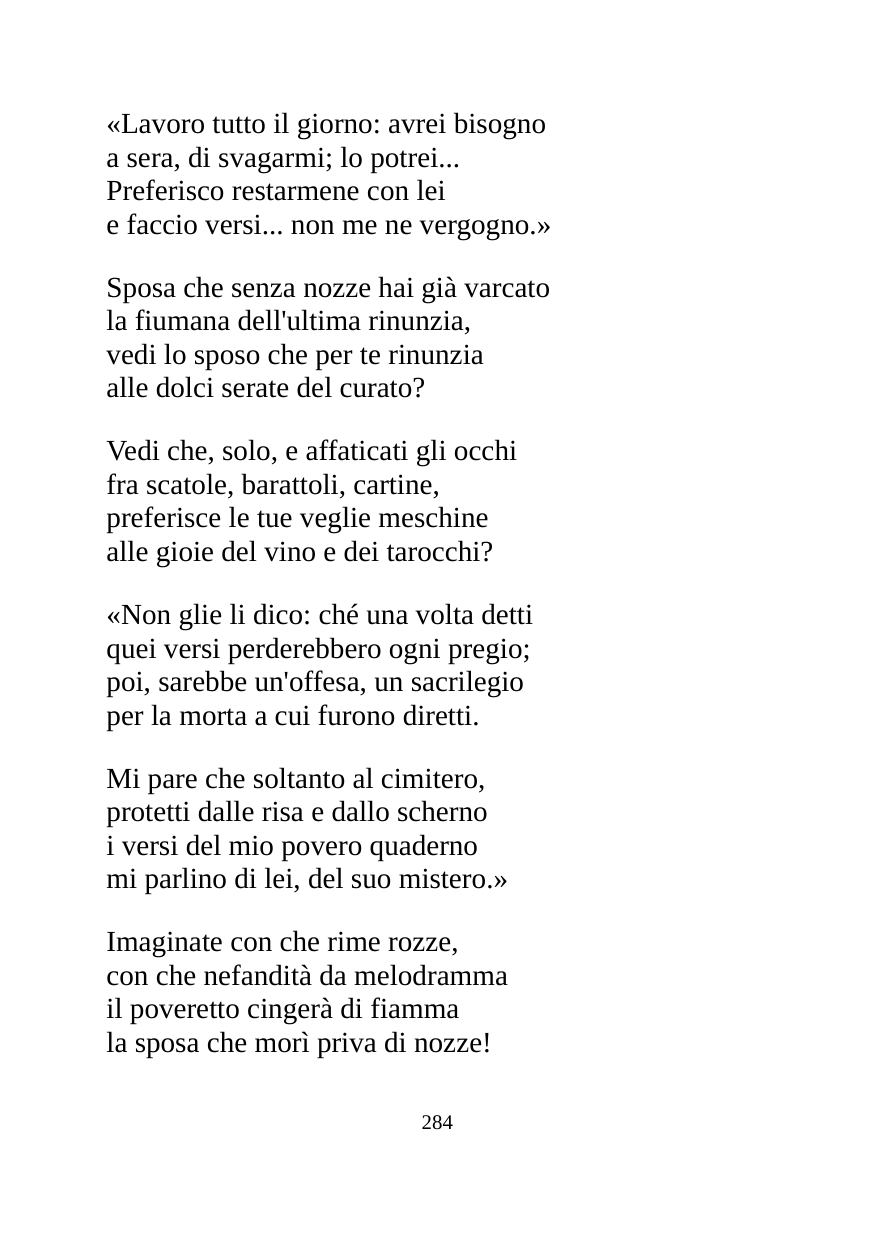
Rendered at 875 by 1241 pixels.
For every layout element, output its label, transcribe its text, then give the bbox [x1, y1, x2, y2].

text «Lavoro tutto il giorno: avrei bisogno [106, 106, 768, 140]
text e faccio versi... non me ne vergogno.» [106, 207, 768, 240]
text Mi pare che soltanto al cimitero, [106, 761, 768, 794]
text il poveretto cingerà di fiamma [106, 992, 768, 1025]
text a sera, di svagarmi; lo potrei... [106, 140, 768, 173]
text Vedi che, solo, e affaticati gli occhi [106, 433, 768, 467]
text preferisce le tue veglie meschine [106, 501, 768, 534]
text Imaginate con che rime rozze, [106, 924, 768, 958]
text poi, sarebbe un'offesa, un sacrilegio [106, 664, 768, 698]
text mi parlino di lei, del suo mistero.» [106, 861, 768, 895]
text quei versi perderebbero ogni pregio; [106, 631, 768, 664]
text per la morta a cui furono diretti. [106, 698, 768, 731]
text fra scatole, barattoli, cartine, [106, 467, 768, 501]
text Sposa che senza nozze hai già varcato [106, 270, 768, 303]
text la sposa che morì priva di nozze! [106, 1025, 768, 1059]
text alle dolci serate del curato? [106, 371, 768, 404]
text alle gioie del vino e dei tarocchi? [106, 534, 768, 568]
text vedi lo sposo che per te rinunzia [106, 337, 768, 371]
text Preferisco restarmene con lei [106, 173, 768, 207]
text con che nefandità da melodramma [106, 958, 768, 992]
text «Non glie li dico: ché una volta detti [106, 597, 768, 631]
text i versi del mio povero quaderno [106, 828, 768, 861]
text protetti dalle risa e dallo scherno [106, 794, 768, 828]
text la fiumana dell'ultima rinunzia, [106, 303, 768, 337]
